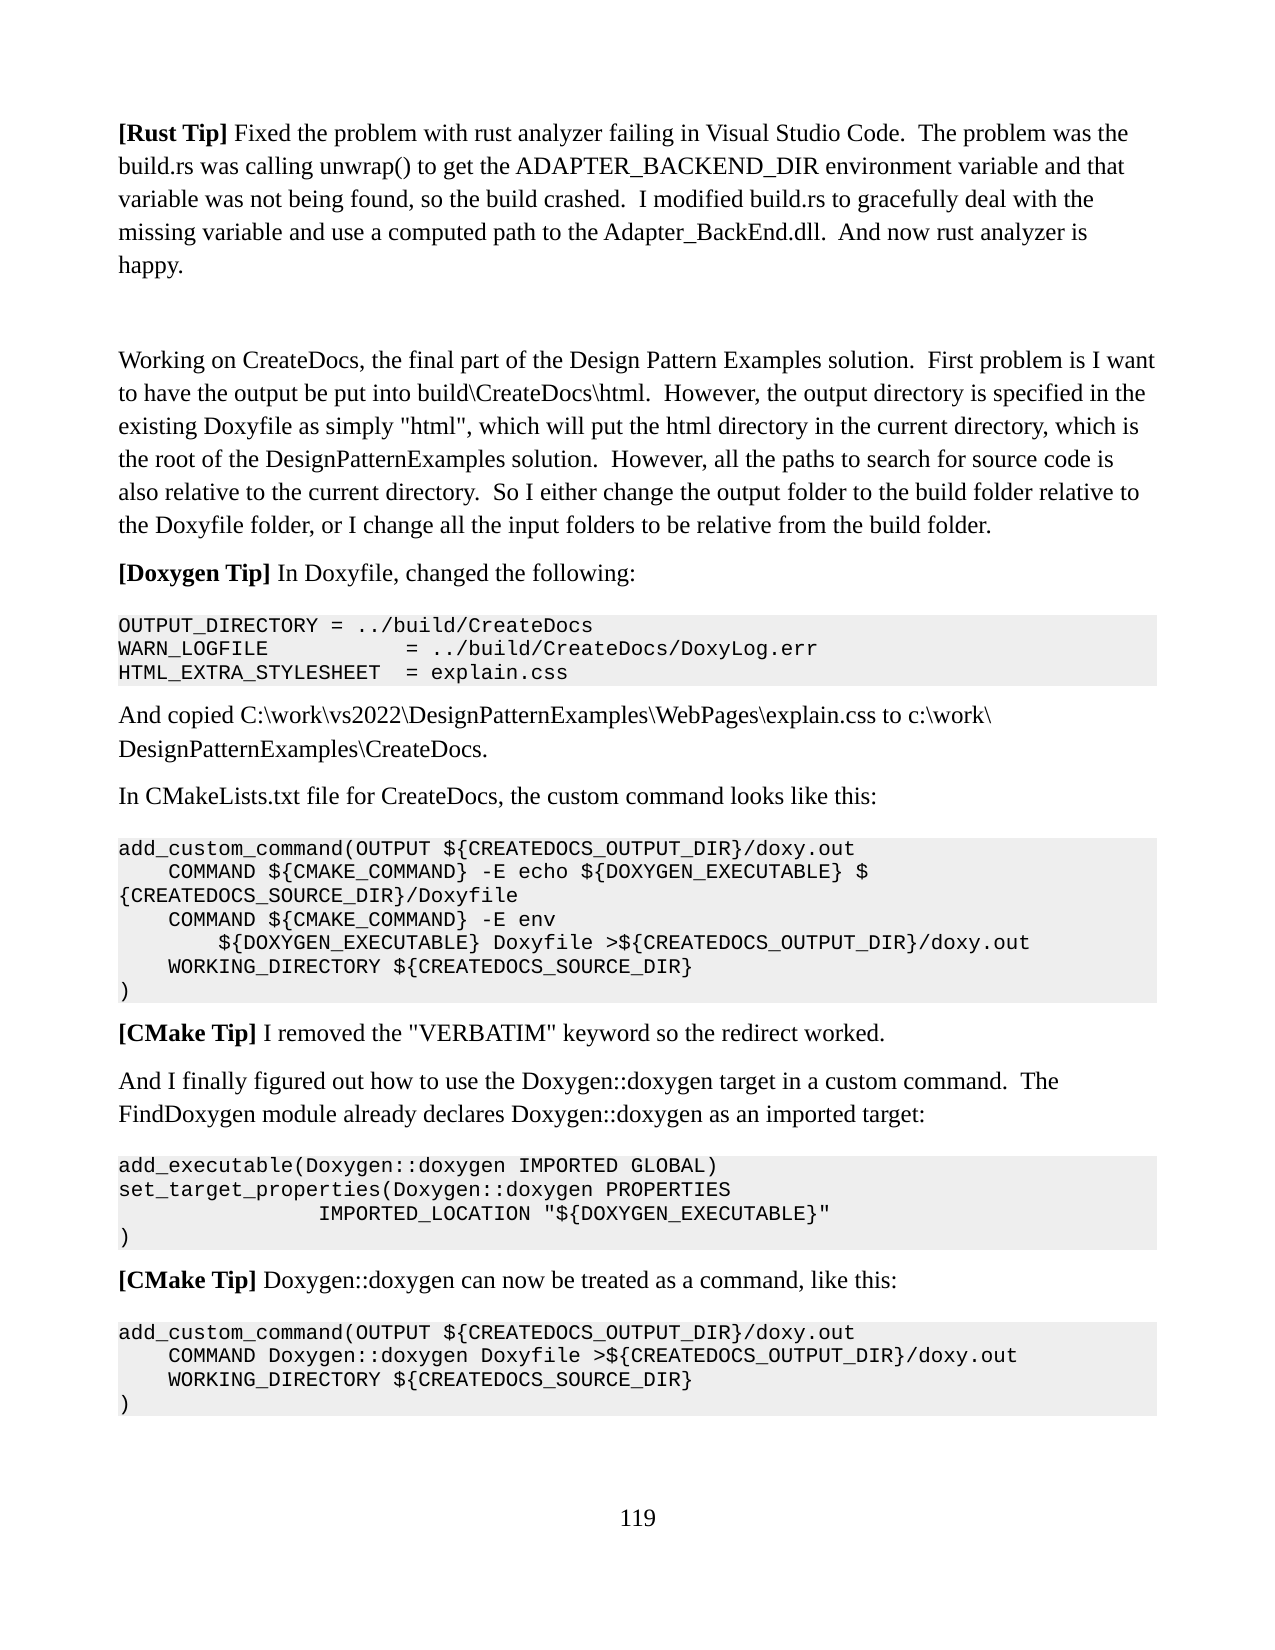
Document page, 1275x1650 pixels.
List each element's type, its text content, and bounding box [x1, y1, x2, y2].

text ) [118, 1393, 1157, 1416]
text OUTPUT_DIRECTORY = ../build/CreateDocs [118, 615, 1157, 638]
text WORKING_DIRECTORY ${CREATEDOCS_SOURCE_DIR} [118, 1369, 1157, 1393]
text And copied C:\work\vs2022\DesignPatternExamples\WebPages\explain.css to c:\work\DesignPatternExamples\CreateDocs. [118, 701, 1157, 762]
text In CMakeLists.txt file for CreateDocs, the custom command looks like this: [118, 781, 1157, 810]
text add_custom_command(OUTPUT ${CREATEDOCS_OUTPUT_DIR}/doxy.out [118, 838, 1157, 861]
text [CMake Tip] I removed the "VERBATIM" keyword so the redirect worked. [118, 1018, 1157, 1047]
text HTML_EXTRA_STYLESHEET = explain.css [118, 662, 1157, 686]
text add_executable(Doxygen::doxygen IMPORTED GLOBAL) [118, 1156, 1157, 1179]
text And I finally figured out how to use the Doxygen::doxygen target in a custom command. The FindDoxygen module already declares Doxygen::doxygen as an imported target: [118, 1066, 1157, 1128]
text ${DOXYGEN_EXECUTABLE} Doxyfile >${CREATEDOCS_OUTPUT_DIR}/doxy.out [118, 932, 1157, 956]
text set_target_properties(Doxygen::doxygen PROPERTIES [118, 1179, 1157, 1203]
text [CMake Tip] Doxygen::doxygen can now be treated as a command, like this: [118, 1265, 1157, 1294]
text Working on CreateDocs, the final part of the Design Pattern Examples solution. First problem is I want to have the output be put into build\CreateDocs\html. However, the output directory is specified in the existing Doxyfile as simply "html", which will put the html directory in the current directory, which is the root of the DesignPatternExamples solution. However, all the paths to search for source code is also relative to the current directory. So I either change the output folder to the build folder relative to the Doxyfile folder, or I change all the input folders to be relative from the build folder. [118, 345, 1157, 539]
text add_custom_command(OUTPUT ${CREATEDOCS_OUTPUT_DIR}/doxy.out [118, 1322, 1157, 1345]
text WORKING_DIRECTORY ${CREATEDOCS_SOURCE_DIR} [118, 956, 1157, 980]
text ) [118, 1226, 1157, 1250]
text COMMAND ${CMAKE_COMMAND} -E echo ${DOXYGEN_EXECUTABLE} ${CREATEDOCS_SOURCE_DIR}/Doxyfile [118, 861, 1157, 909]
text COMMAND Doxygen::doxygen Doxyfile >${CREATEDOCS_OUTPUT_DIR}/doxy.out [118, 1345, 1157, 1369]
text [Rust Tip] Fixed the problem with rust analyzer failing in Visual Studio Code. The problem was the build.rs was calling unwrap() to get the ADAPTER_BACKEND_DIR environment variable and that variable was not being found, so the build crashed. I modified build.rs to gracefully deal with the missing variable and use a computed path to the Adapter_BackEnd.dll. And now rust analyzer is happy. [118, 118, 1157, 279]
text COMMAND ${CMAKE_COMMAND} -E env [118, 909, 1157, 932]
text ) [118, 980, 1157, 1003]
text IMPORTED_LOCATION "${DOXYGEN_EXECUTABLE}" [118, 1203, 1157, 1226]
text WARN_LOGFILE = ../build/CreateDocs/DoxyLog.err [118, 638, 1157, 662]
text [Doxygen Tip] In Doxyfile, changed the following: [118, 558, 1157, 587]
